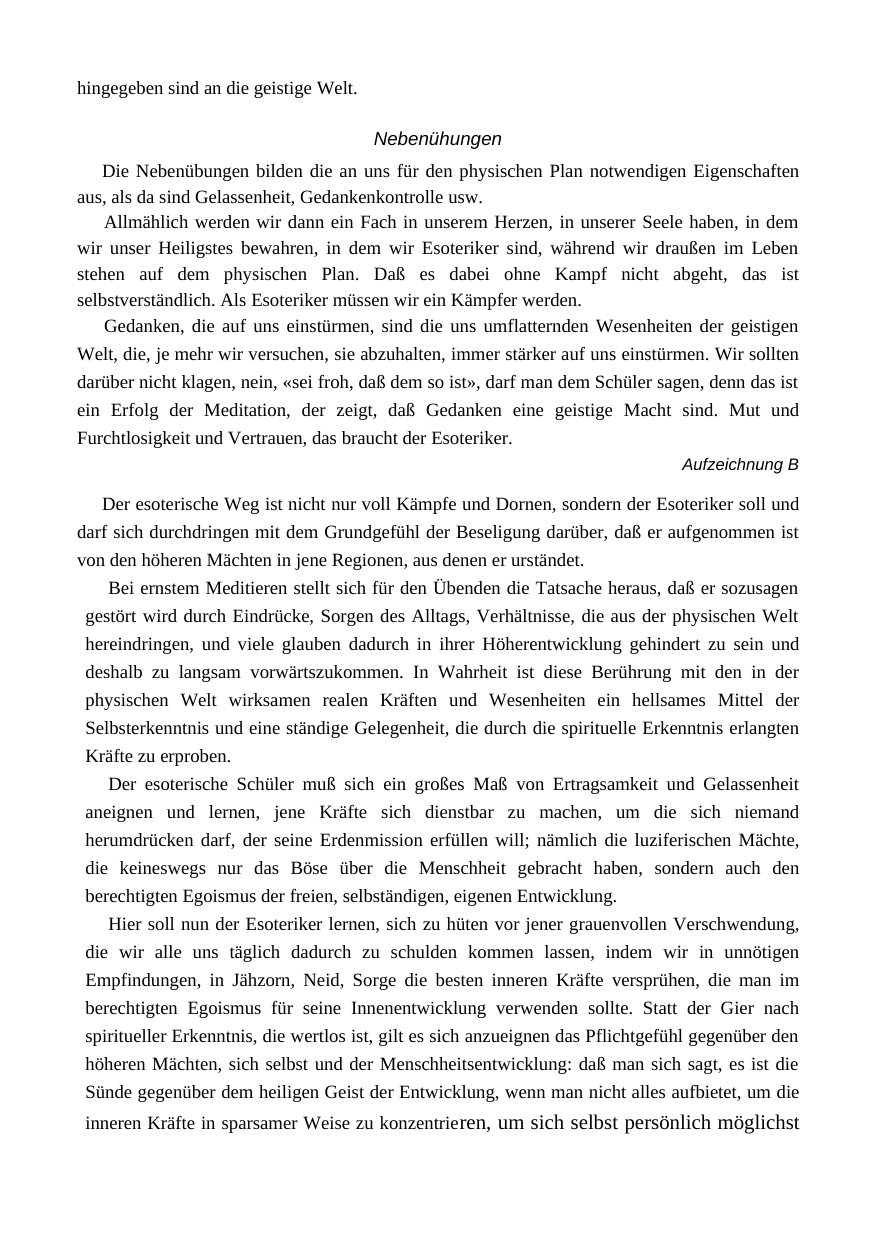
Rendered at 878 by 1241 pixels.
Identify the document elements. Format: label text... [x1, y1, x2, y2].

text Allmählich werden wir dann ein Fach in unserem Herzen, in unserer Seele haben, in dem wir unser Heiligstes bewahren, in dem wir Esoteriker sind, während wir draußen im Leben stehen auf dem physischen Plan. Daß es dabei ohne Kampf nicht abgeht, das ist selbstverständlich. Als Esoteriker müssen wir ein Kämpfer werden. [77, 211, 800, 310]
text Nebenühungen [77, 128, 800, 149]
text Hier soll nun der Esoteriker lernen, sich zu hüten vor jener grauenvollen Verschwendung, die wir alle uns täglich dadurch zu schulden kommen lassen, indem wir in unnötigen Empfindungen, in Jähzorn, Neid, Sorge die besten inneren Kräfte versprühen, die man im berechtigten Egoismus für seine Innenentwicklung verwenden sollte. Statt der Gier nach spiritueller Erkenntnis, die wertlos ist, gilt es sich anzueignen das Pflichtgefühl gegenüber den höheren Mächten, sich selbst und der Menschheitsentwicklung: daß man sich sagt, es ist die Sünde gegenüber dem heiligen Geist der Entwicklung, wenn man nicht alles aufbietet, um die inneren Kräfte in sparsamer Weise zu konzentrieren, um sich selbst persönlich möglichst [85, 913, 800, 1134]
text Der esoterische Schüler muß sich ein großes Maß von Ertragsamkeit und Gelassenheit aneignen und lernen, jene Kräfte sich dienstbar zu machen, um die sich niemand herumdrücken darf, der seine Erdenmission erfüllen will; nämlich die luziferischen Mächte, die keineswegs nur das Böse über die Menschheit gebracht haben, sondern auch den berechtigten Egoismus der freien, selbständigen, eigenen Entwicklung. [85, 773, 800, 907]
text hingegeben sind an die geistige Welt. [77, 77, 800, 98]
text Aufzeichnung B [77, 455, 800, 474]
text Gedanken, die auf uns einstürmen, sind die uns umflatternden Wesenheiten der geistigen Welt, die, je mehr wir versuchen, sie abzuhalten, immer stärker auf uns einstürmen. Wir sollten darüber nicht klagen, nein, «sei froh, daß dem so ist», darf man dem Schüler sagen, denn das ist ein Erfolg der Meditation, der zeigt, daß Gedanken eine geistige Macht sind. Mut und Furchtlosigkeit und Vertrauen, das braucht der Esoteriker. [77, 315, 800, 448]
text Bei ernstem Meditieren stellt sich für den Übenden die Tatsache heraus, daß er sozusagen gestört wird durch Eindrücke, Sorgen des Alltags, Verhältnisse, die aus der physischen Welt hereindringen, und viele glauben dadurch in ihrer Höherentwicklung gehindert zu sein und deshalb zu langsam vorwärtszukommen. In Wahrheit ist diese Berührung mit den in der physischen Welt wirksamen realen Kräften und Wesenheiten ein hellsames Mittel der Selbsterkenntnis und eine ständige Gelegenheit, die durch die spirituelle Erkenntnis erlangten Kräfte zu erproben. [85, 577, 800, 766]
text Der esoterische Weg ist nicht nur voll Kämpfe und Dornen, sondern der Esoteriker soll und darf sich durchdringen mit dem Grundgefühl der Beseligung darüber, daß er aufgenommen ist von den höheren Mächten in jene Regionen, aus denen er urständet. [77, 493, 800, 570]
text Die Nebenübungen bilden die an uns für den physischen Plan notwendigen Eigenschaften aus, als da sind Gelassenheit, Gedankenkontrolle usw. [77, 160, 800, 207]
